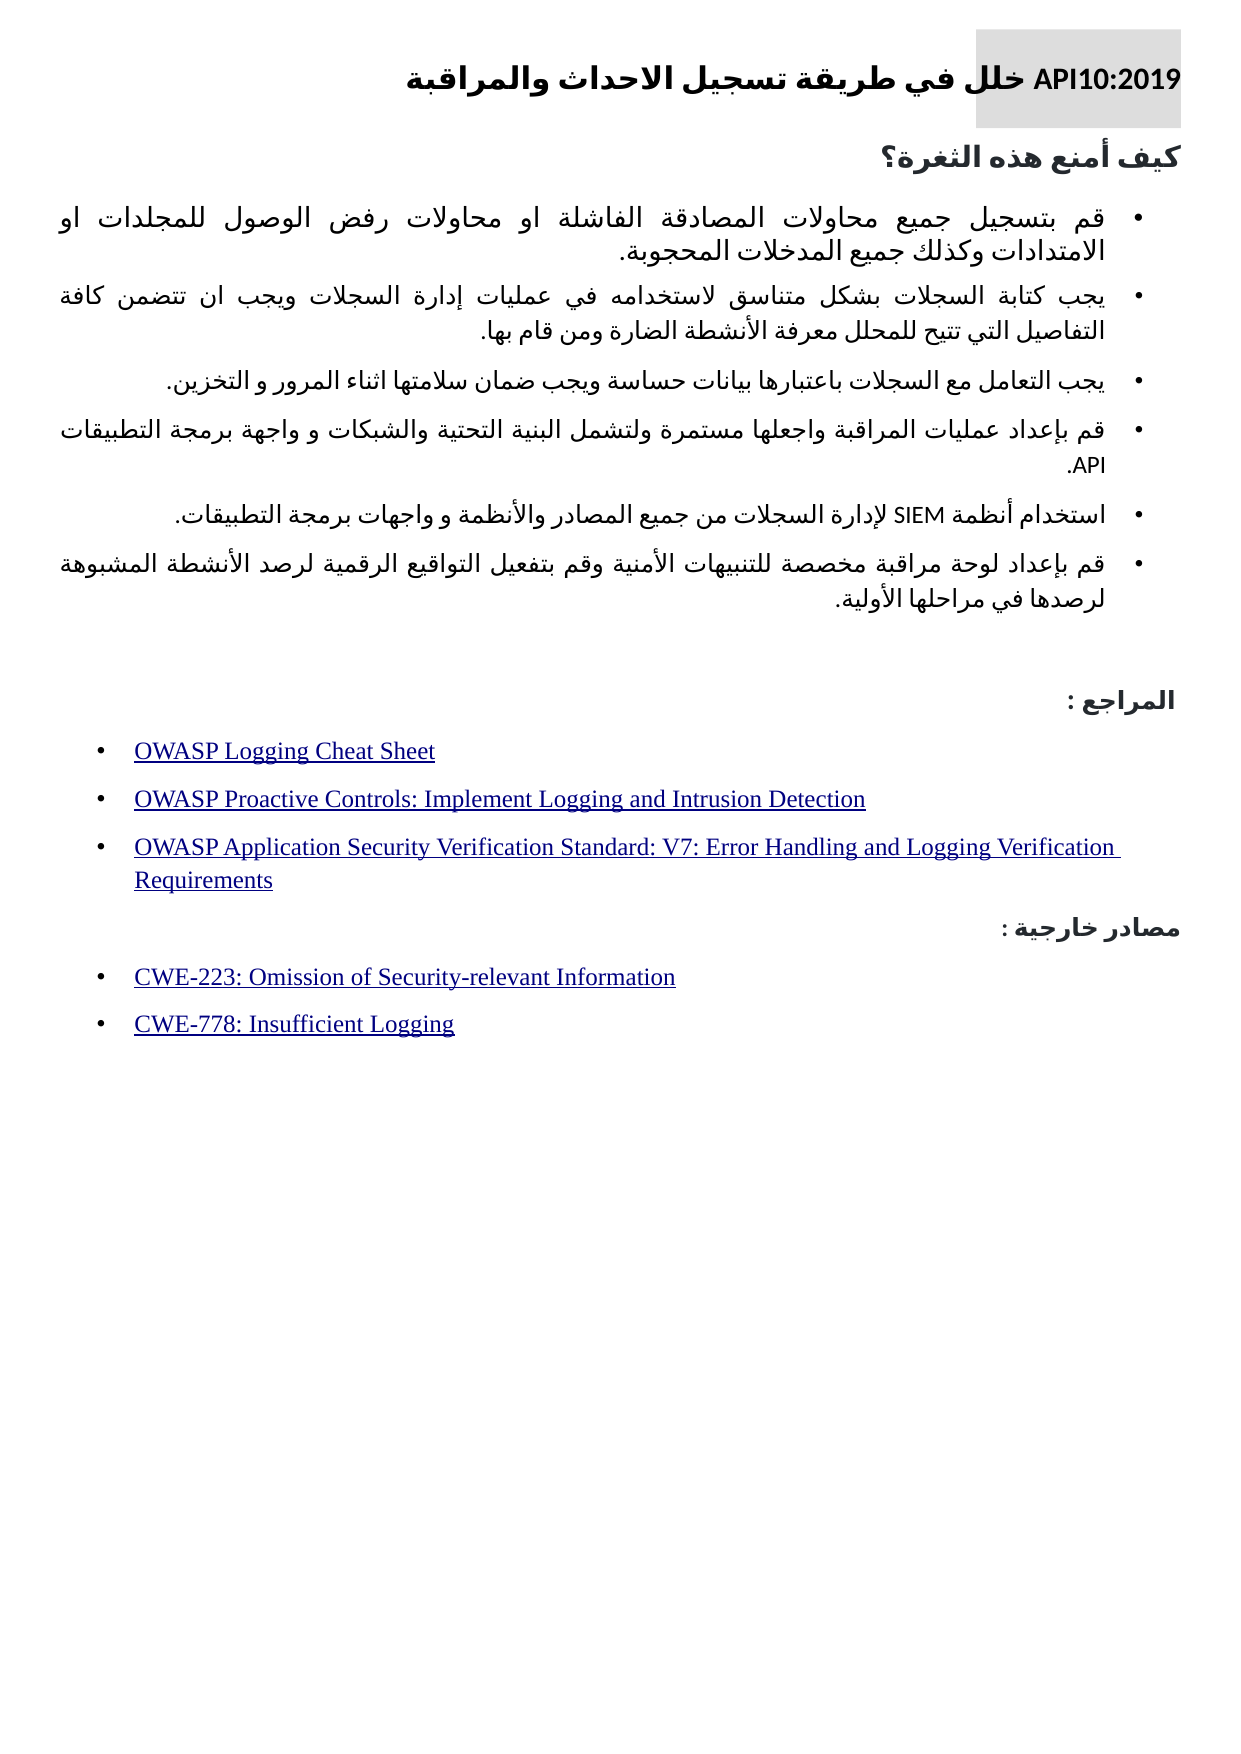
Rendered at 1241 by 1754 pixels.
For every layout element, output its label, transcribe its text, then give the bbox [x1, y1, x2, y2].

subtitle قم بتسجيل جميع محاولات المصادقة الفاشلة او محاولات رفض الوصول للمجلدات او الامتدادات وكذلك جميع المدخلات المحجوبة. [59, 200, 1144, 268]
list OWASP Application Security Verification Standard: V7: Error Handling and Logging Verification Requirements [97, 832, 1181, 893]
list CWE-223: Omission of Security-relevant Information [97, 962, 1181, 991]
list قم بإعداد لوحة مراقبة مخصصة للتنبيهات الأمنية وقم بتفعيل التواقيع الرقمية لرصد الأنشطة المشبوهة لرصدها في مراحلها الأولية. [59, 548, 1144, 614]
list استخدام أنظمة SIEM لإدارة السجلات من جميع المصادر والأنظمة و واجهات برمجة التطبيقات. [59, 499, 1144, 529]
list CWE-778: Insufficient Logging [97, 1009, 1181, 1038]
list يجب التعامل مع السجلات باعتبارها بيانات حساسة ويجب ضمان سلامتها اثناء المرور و التخزين. [59, 365, 1144, 395]
list OWASP Logging Cheat Sheet [97, 736, 1181, 765]
list يجب كتابة السجلات بشكل متناسق لاستخدامه في عمليات إدارة السجلات ويجب ان تتضمن كافة التفاصيل التي تتيح للمحلل معرفة الأنشطة الضارة ومن قام بها. [59, 280, 1144, 346]
text مصادر خارجية : [59, 912, 1181, 943]
subtitle كيف أمنع هذه الثغرة؟ [59, 139, 1181, 175]
list قم بإعداد عمليات المراقبة واجعلها مستمرة ولتشمل البنية التحتية والشبكات و واجهة برمجة التطبيقات API. [59, 414, 1144, 480]
text المراجع : [59, 681, 1181, 717]
list OWASP Proactive Controls: Implement Logging and Intrusion Detection [97, 784, 1181, 813]
